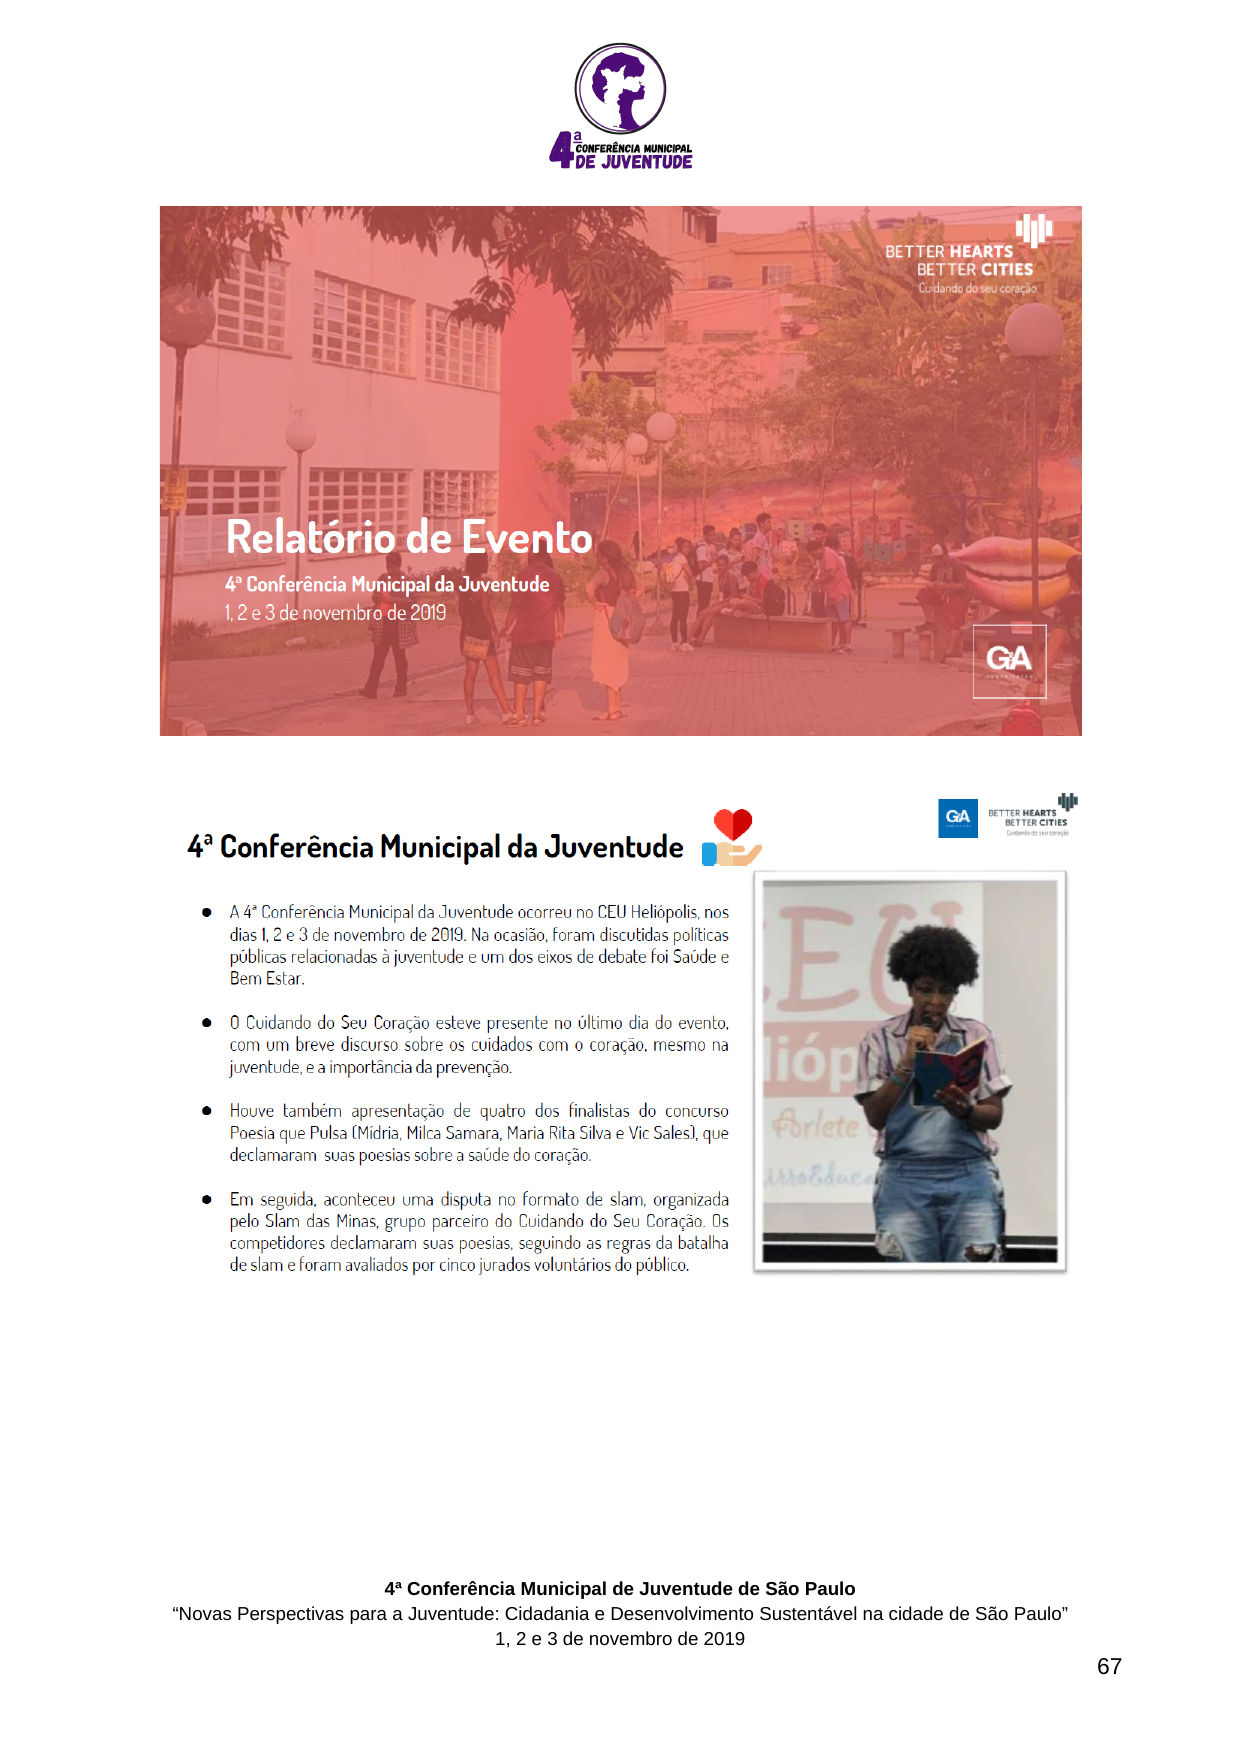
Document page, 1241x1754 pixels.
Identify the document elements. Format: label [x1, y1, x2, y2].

picture [545, 29, 696, 180]
picture [151, 788, 1089, 1311]
picture [159, 206, 1082, 736]
